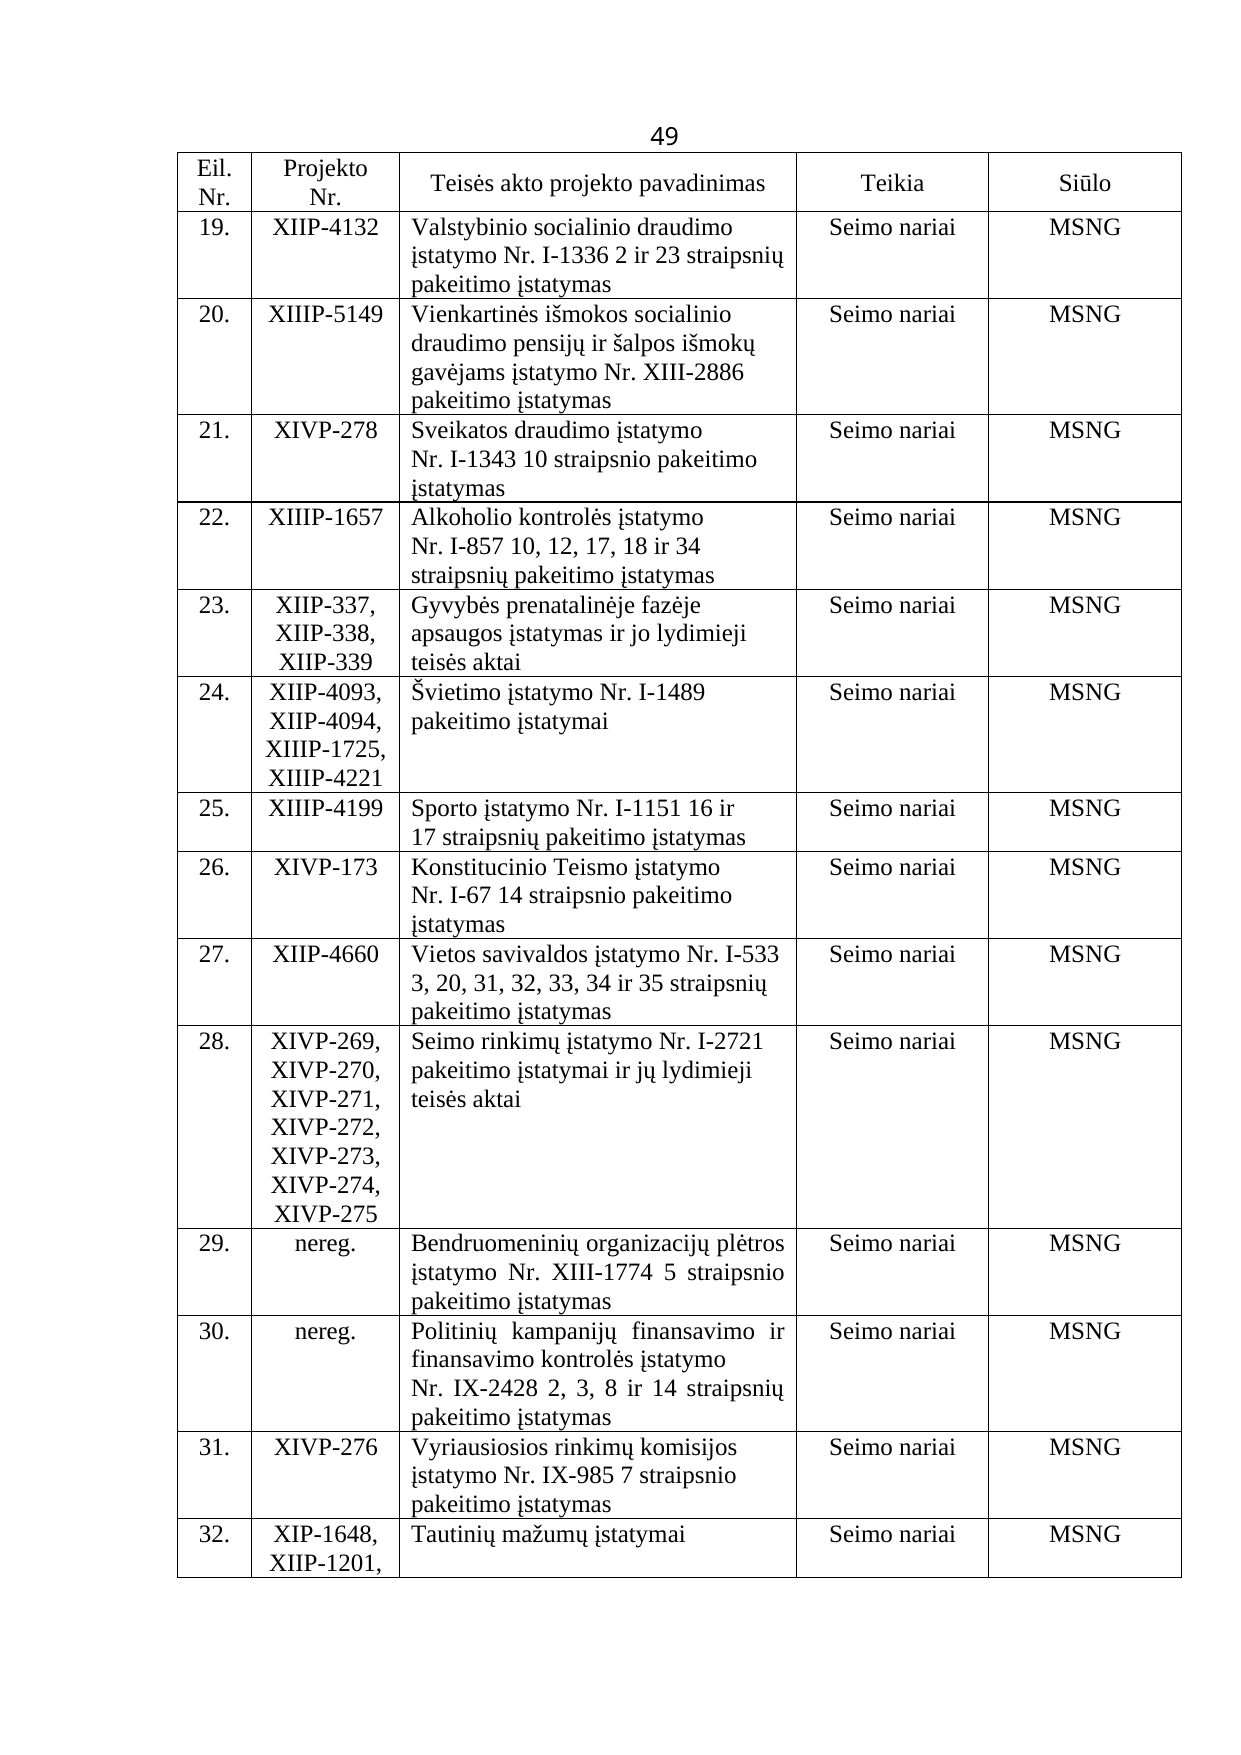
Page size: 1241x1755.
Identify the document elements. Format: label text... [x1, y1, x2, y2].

table_cell Seimo nariai [797, 1316, 988, 1431]
table_cell Seimo nariai [797, 1026, 988, 1227]
table_cell 25. [178, 793, 251, 851]
table_cell 28. [178, 1026, 251, 1227]
table_header Siūlo [989, 153, 1181, 211]
table_cell MSNG [989, 677, 1181, 792]
table_cell 26. [178, 852, 251, 938]
table_cell Sveikatos draudimo įstatymo Nr. I-1343 10 straipsnio pakeitimo įstatymas [400, 415, 796, 501]
table_cell Seimo nariai [797, 299, 988, 414]
table_cell Švietimo įstatymo Nr. I-1489 pakeitimo įstatymai [400, 677, 796, 792]
table_cell Seimo nariai [797, 1519, 988, 1577]
table_cell Seimo nariai [797, 793, 988, 851]
table_cell MSNG [989, 852, 1181, 938]
table_cell Sporto įstatymo Nr. I-1151 16 ir 17 straipsnių pakeitimo įstatymas [400, 793, 796, 851]
table_cell Seimo nariai [797, 1229, 988, 1315]
table_cell Vyriausiosios rinkimų komisijos įstatymo Nr. IX-985 7 straipsnio pakeitimo įstatymas [400, 1432, 796, 1518]
table_cell Vienkartinės išmokos socialinio draudimo pensijų ir šalpos išmokų gavėjams įstatymo Nr. XIII-2886 pakeitimo įstatymas [400, 299, 796, 414]
table_cell Seimo nariai [797, 503, 988, 589]
table_cell Seimo nariai [797, 590, 988, 676]
table_cell Seimo rinkimų įstatymo Nr. I-2721 pakeitimo įstatymai ir jų lydimieji teisės aktai [400, 1026, 796, 1227]
table_cell 23. [178, 590, 251, 676]
table_cell nereg. [252, 1316, 399, 1431]
table_cell XIIP-4660 [252, 939, 399, 1025]
table_cell Konstitucinio Teismo įstatymo Nr. I-67 14 straipsnio pakeitimo įstatymas [400, 852, 796, 938]
table_header Eil. Nr. [178, 153, 251, 211]
table_cell XIIIP-4199 [252, 793, 399, 851]
table_cell 27. [178, 939, 251, 1025]
table_cell Seimo nariai [797, 939, 988, 1025]
table_cell nereg. [252, 1229, 399, 1315]
table_cell MSNG [989, 1316, 1181, 1431]
table_header Teikia [797, 153, 988, 211]
table_cell MSNG [989, 1519, 1181, 1577]
table_cell Alkoholio kontrolės įstatymo Nr. I-857 10, 12, 17, 18 ir 34 straipsnių pakeitimo įstatymas [400, 503, 796, 589]
table_cell MSNG [989, 503, 1181, 589]
table_cell Valstybinio socialinio draudimo įstatymo Nr. I-1336 2 ir 23 straipsnių pakeitimo įstatymas [400, 212, 796, 298]
table_cell XIVP-276 [252, 1432, 399, 1518]
table_cell 31. [178, 1432, 251, 1518]
table_cell XIIIP-1657 [252, 503, 399, 589]
table_cell Politinių kampanijų finansavimo ir finansavimo kontrolės įstatymo Nr. IX-2428 2, 3, 8 ir 14 straipsnių pakeitimo įstatymas [400, 1316, 796, 1431]
table_cell XIVP-278 [252, 415, 399, 501]
table_cell 21. [178, 415, 251, 501]
table_cell Seimo nariai [797, 1432, 988, 1518]
table_cell MSNG [989, 1432, 1181, 1518]
table_cell 32. [178, 1519, 251, 1577]
table_cell Seimo nariai [797, 212, 988, 298]
table_cell MSNG [989, 939, 1181, 1025]
table_cell MSNG [989, 1026, 1181, 1227]
table_cell MSNG [989, 590, 1181, 676]
table_cell XIVP-173 [252, 852, 399, 938]
table_cell XIVP-269, XIVP-270, XIVP-271, XIVP-272, XIVP-273, XIVP-274, XIVP-275 [252, 1026, 399, 1227]
table_header Teisės akto projekto pavadinimas [400, 153, 796, 211]
table_cell MSNG [989, 793, 1181, 851]
table_cell MSNG [989, 212, 1181, 298]
table_cell XIP-1648, XIIP-1201, [252, 1519, 399, 1577]
table_cell XIIP-4093, XIIP-4094, XIIIP-1725, XIIIP-4221 [252, 677, 399, 792]
table_cell Seimo nariai [797, 677, 988, 792]
table_cell 20. [178, 299, 251, 414]
table_cell 30. [178, 1316, 251, 1431]
table_cell Vietos savivaldos įstatymo Nr. I-533 3, 20, 31, 32, 33, 34 ir 35 straipsnių pakeitimo įstatymas [400, 939, 796, 1025]
table_cell XIIP-4132 [252, 212, 399, 298]
table_cell MSNG [989, 415, 1181, 501]
table_cell Seimo nariai [797, 415, 988, 501]
table_cell 19. [178, 212, 251, 298]
table_cell Tautinių mažumų įstatymai [400, 1519, 796, 1577]
table_cell Bendruomeninių organizacijų plėtros įstatymo Nr. XIII-1774 5 straipsnio pakeitimo įstatymas [400, 1229, 796, 1315]
table_cell 29. [178, 1229, 251, 1315]
table_cell Gyvybės prenatalinėje fazėje apsaugos įstatymas ir jo lydimieji teisės aktai [400, 590, 796, 676]
table_cell MSNG [989, 1229, 1181, 1315]
table_header Projekto Nr. [252, 153, 399, 211]
table_cell 24. [178, 677, 251, 792]
table_cell 22. [178, 503, 251, 589]
table_cell XIIP-337, XIIP-338, XIIP-339 [252, 590, 399, 676]
table_cell MSNG [989, 299, 1181, 414]
table_cell Seimo nariai [797, 852, 988, 938]
table_cell XIIIP-5149 [252, 299, 399, 414]
